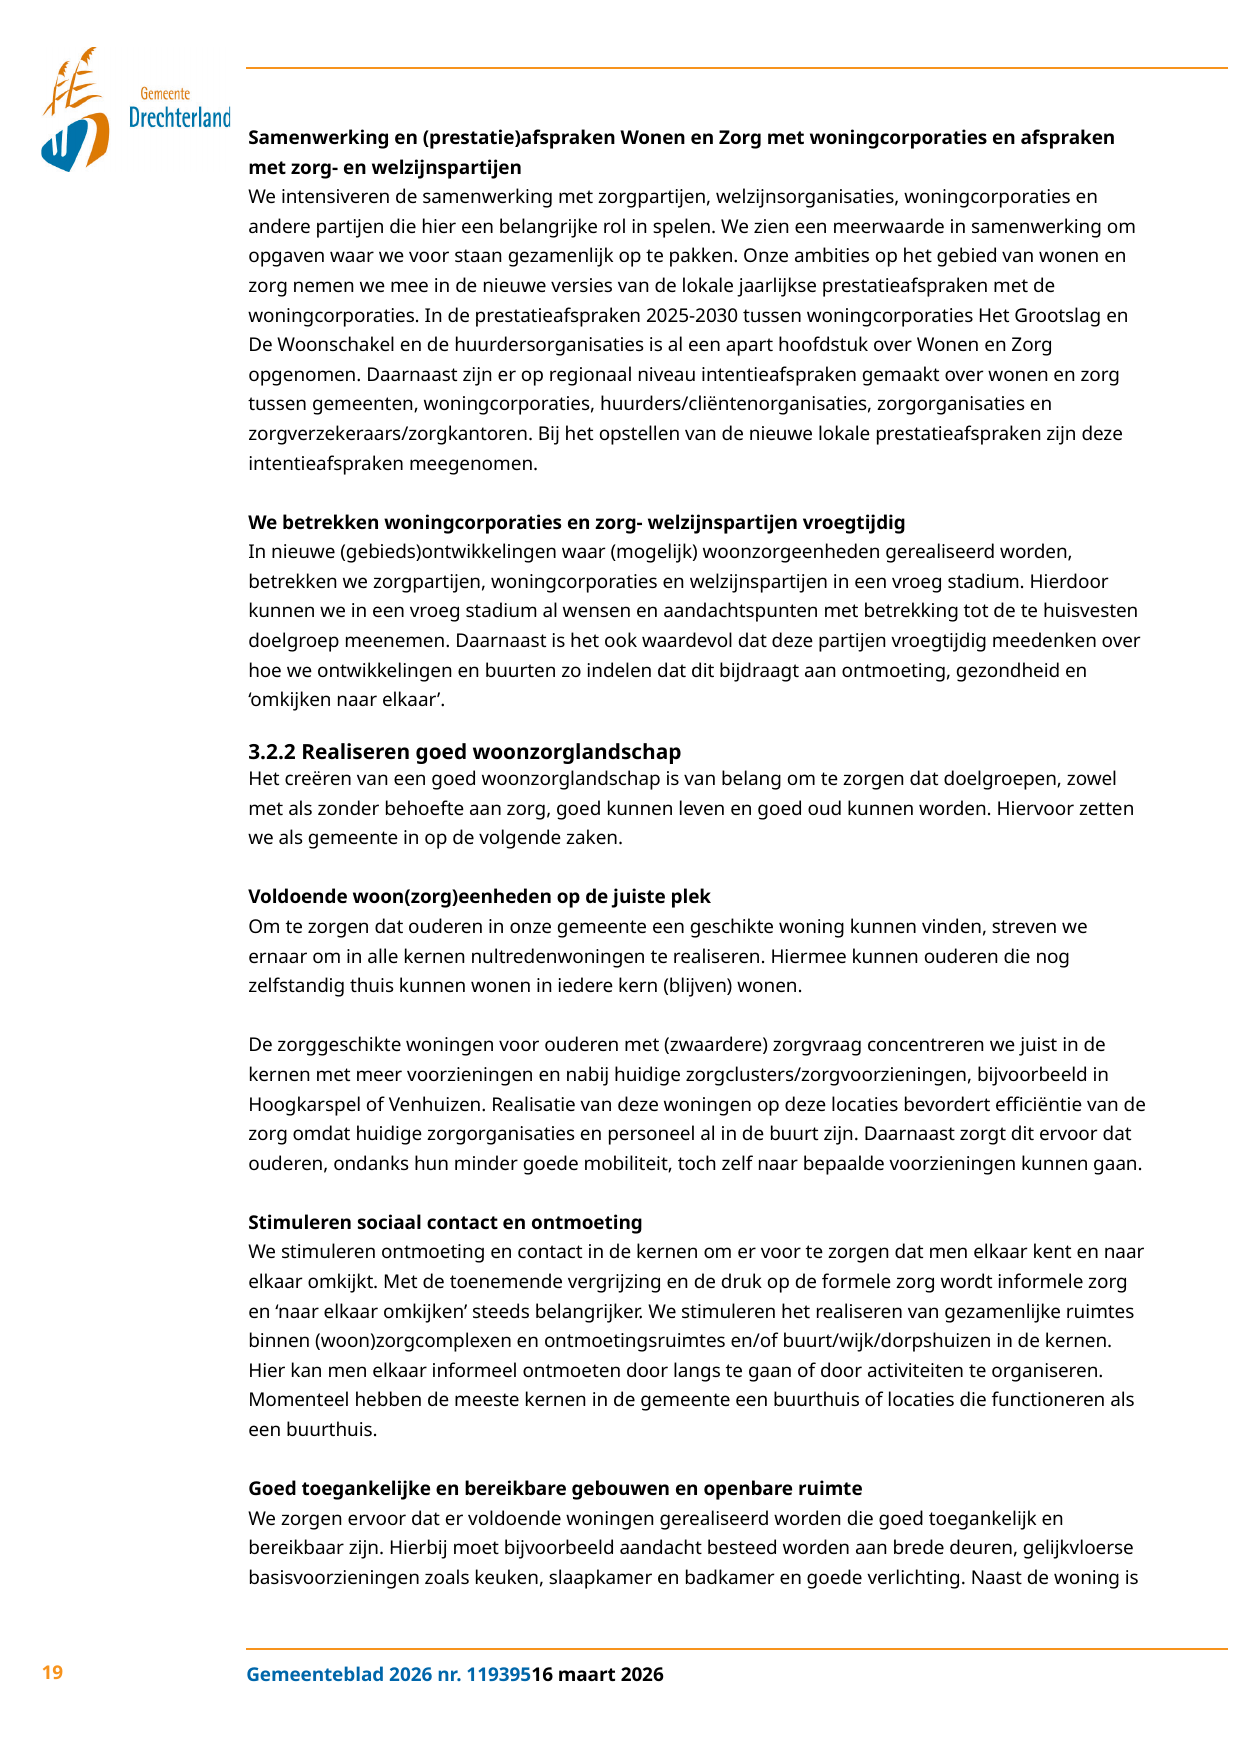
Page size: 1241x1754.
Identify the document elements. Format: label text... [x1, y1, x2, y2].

text De zorggeschikte woningen voor ouderen met (zwaardere) zorgvraag concentreren we juist in de kernen met meer voorzieningen en nabij huidige zorgclusters/zorgvoorzieningen, bijvoorbeeld in Hoogkarspel of Venhuizen. Realisatie van deze woningen op deze locaties bevordert efficiëntie van de zorg omdat huidige zorgorganisaties en personeel al in de buurt zijn. Daarnaast zorgt dit ervoor dat ouderen, ondanks hun minder goede mobiliteit, toch zelf naar bepaalde voorzieningen kunnen gaan. [248, 1032, 1152, 1176]
picture [41, 47, 231, 172]
text We betrekken woningcorporaties en zorg- welzijnspartijen vroegtijdig [248, 509, 1152, 535]
text 3.2.2 Realiseren goed woonzorglandschap [248, 737, 1152, 765]
text Stimuleren sociaal contact en ontmoeting [248, 1209, 1152, 1235]
text We intensiveren de samenwerking met zorgpartijen, welzijnsorganisaties, woningcorporaties en andere partijen die hier een belangrijke rol in spelen. We zien een meerwaarde in samenwerking om opgaven waar we voor staan gezamenlijk op te pakken. Onze ambities op het gebied van wonen en zorg nemen we mee in de nieuwe versies van de lokale jaarlijkse prestatieafspraken met de woningcorporaties. In de prestatieafspraken 2025-2030 tussen woningcorporaties Het Grootslag en De Woonschakel en de huurdersorganisaties is al een apart hoofdstuk over Wonen en Zorg opgenomen. Daarnaast zijn er op regionaal niveau intentieafspraken gemaakt over wonen en zorg tussen gemeenten, woningcorporaties, huurders/cliëntenorganisaties, zorgorganisaties en zorgverzekeraars/zorgkantoren. Bij het opstellen van de nieuwe lokale prestatieafspraken zijn deze intentieafspraken meegenomen. [248, 183, 1152, 476]
text We zorgen ervoor dat er voldoende woningen gerealiseerd worden die goed toegankelijk en bereikbaar zijn. Hierbij moet bijvoorbeeld aandacht besteed worden aan brede deuren, gelijkvloerse basisvoorzieningen zoals keuken, slaapkamer en badkamer en goede verlichting. Naast de woning is [248, 1505, 1152, 1590]
picture [226, 115, 231, 124]
picture [41, 158, 64, 172]
text Goed toegankelijke en bereikbare gebouwen en openbare ruimte [248, 1475, 1152, 1501]
text In nieuwe (gebieds)ontwikkelingen waar (mogelijk) woonzorgeenheden gerealiseerd worden, betrekken we zorgpartijen, woningcorporaties en welzijnspartijen in een vroeg stadium. Hierdoor kunnen we in een vroeg stadium al wensen en aandachtspunten met betrekking tot de te huisvesten doelgroep meenemen. Daarnaast is het ook waardevol dat deze partijen vroegtijdig meedenken over hoe we ontwikkelingen en buurten zo indelen dat dit bijdraagt aan ontmoeting, gezondheid en ‘omkijken naar elkaar’. [248, 538, 1152, 712]
text Voldoende woon(zorg)eenheden op de juiste plek [248, 884, 1152, 909]
text We stimuleren ontmoeting en contact in de kernen om er voor te zorgen dat men elkaar kent en naar elkaar omkijkt. Met de toenemende vergrijzing en de druk op de formele zorg wordt informele zorg en ‘naar elkaar omkijken’ steeds belangrijker. We stimuleren het realiseren van gezamenlijke ruimtes binnen (woon)zorgcomplexen en ontmoetingsruimtes en/of buurt/wijk/dorpshuizen in de kernen. Hier kan men elkaar informeel ontmoeten door langs te gaan of door activiteiten te organiseren. Momenteel hebben de meeste kernen in de gemeente een buurthuis of locaties die functioneren als een buurthuis. [248, 1239, 1152, 1442]
text Het creëren van een goed woonzorglandschap is van belang om te zorgen dat doelgroepen, zowel met als zonder behoefte aan zorg, goed kunnen leven en goed oud kunnen worden. Hiervoor zetten we als gemeente in op de volgende zaken. [248, 765, 1152, 850]
text Om te zorgen dat ouderen in onze gemeente een geschikte woning kunnen vinden, streven we ernaar om in alle kernen nultredenwoningen te realiseren. Hiermee kunnen ouderen die nog zelfstandig thuis kunnen wonen in iedere kern (blijven) wonen. [248, 913, 1152, 998]
text Samenwerking en (prestatie)afspraken Wonen en Zorg met woningcorporaties en afspraken met zorg- en welzijnspartijen [248, 124, 1152, 180]
